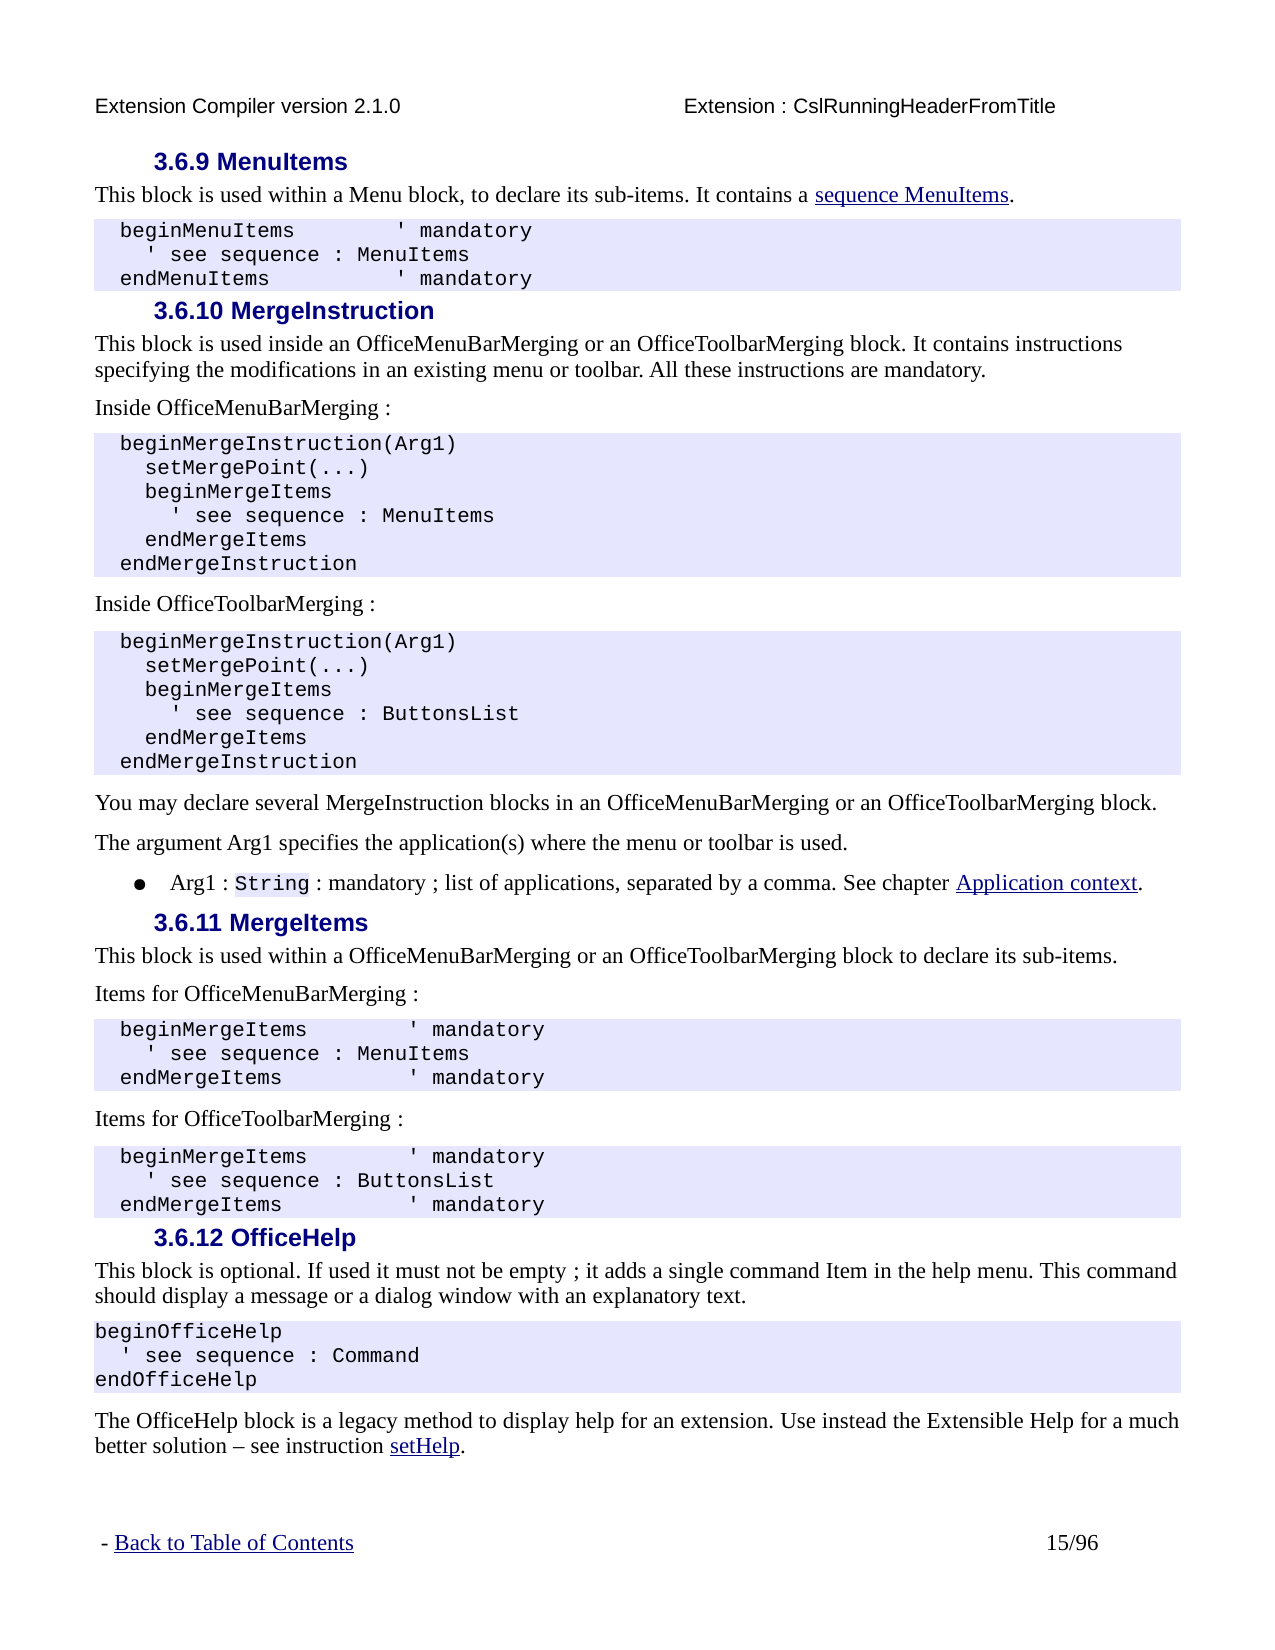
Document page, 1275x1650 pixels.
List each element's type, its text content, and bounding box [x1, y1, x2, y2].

text endOfficeHelp [94, 1369, 1181, 1393]
text beginMergeItems ' mandatory [94, 1146, 1181, 1170]
text Inside OfficeMenuBarMerging : [94, 395, 1181, 420]
text setMergePoint(...) [94, 457, 1181, 481]
text beginMergeInstruction(Arg1) [94, 631, 1181, 655]
text beginMergeItems ' mandatory [94, 1019, 1181, 1043]
text This block is optional. If used it must not be empty ; it adds a single command Item in the help menu. This command should display a message or a dialog window with an explanatory text. [94, 1258, 1181, 1309]
text This block is used inside an OfficeMenuBarMerging or an OfficeToolbarMerging block. It contains instructions specifying the modifications in an existing menu or toolbar. All these instructions are mandatory. [94, 331, 1181, 382]
text setMergePoint(...) [94, 655, 1181, 679]
text endMergeItems [94, 727, 1181, 751]
text endMergeInstruction [94, 553, 1181, 577]
text Items for OfficeMenuBarMerging : [94, 981, 1181, 1007]
text ' see sequence : MenuItems [94, 1043, 1181, 1067]
text beginMergeInstruction(Arg1) [94, 433, 1181, 457]
text endMergeItems [94, 529, 1181, 553]
text beginMenuItems ' mandatory [94, 219, 1181, 243]
list Arg1 : String : mandatory ; list of applications, separated by a comma. See chapter Application context. [132, 870, 1181, 897]
subtitle MergeInstruction [153, 297, 1181, 325]
text Items for OfficeToolbarMerging : [94, 1106, 1181, 1131]
text beginOfficeHelp [94, 1321, 1181, 1345]
text This block is used within a OfficeMenuBarMerging or an OfficeToolbarMerging block to declare its sub-items. [94, 943, 1181, 969]
text The argument Arg1 specifies the application(s) where the menu or toolbar is used. [94, 830, 1181, 855]
text endMergeInstruction [94, 751, 1181, 775]
text endMergeItems ' mandatory [94, 1194, 1181, 1218]
subtitle OfficeHelp [153, 1224, 1181, 1252]
text This block is used within a Menu block, to declare its sub-items. It contains a sequence MenuItems. [94, 181, 1181, 207]
text endMergeItems ' mandatory [94, 1067, 1181, 1091]
text beginMergeItems [94, 679, 1181, 703]
text ' see sequence : Command [94, 1345, 1181, 1369]
text endMenuItems ' mandatory [94, 267, 1181, 291]
text ' see sequence : ButtonsList [94, 1170, 1181, 1194]
subtitle MenuItems [153, 147, 1181, 176]
text ' see sequence : MenuItems [94, 505, 1181, 529]
text You may declare several MergeInstruction blocks in an OfficeMenuBarMerging or an OfficeToolbarMerging block. [94, 789, 1181, 815]
text Inside OfficeToolbarMerging : [94, 591, 1181, 617]
text ' see sequence : ButtonsList [94, 703, 1181, 727]
text The OfficeHelp block is a legacy method to display help for an extension. Use instead the Extensible Help for a much better solution – see instruction setHelp. [94, 1408, 1181, 1459]
text beginMergeItems [94, 481, 1181, 505]
subtitle MergeItems [153, 909, 1181, 937]
text ' see sequence : MenuItems [94, 243, 1181, 267]
